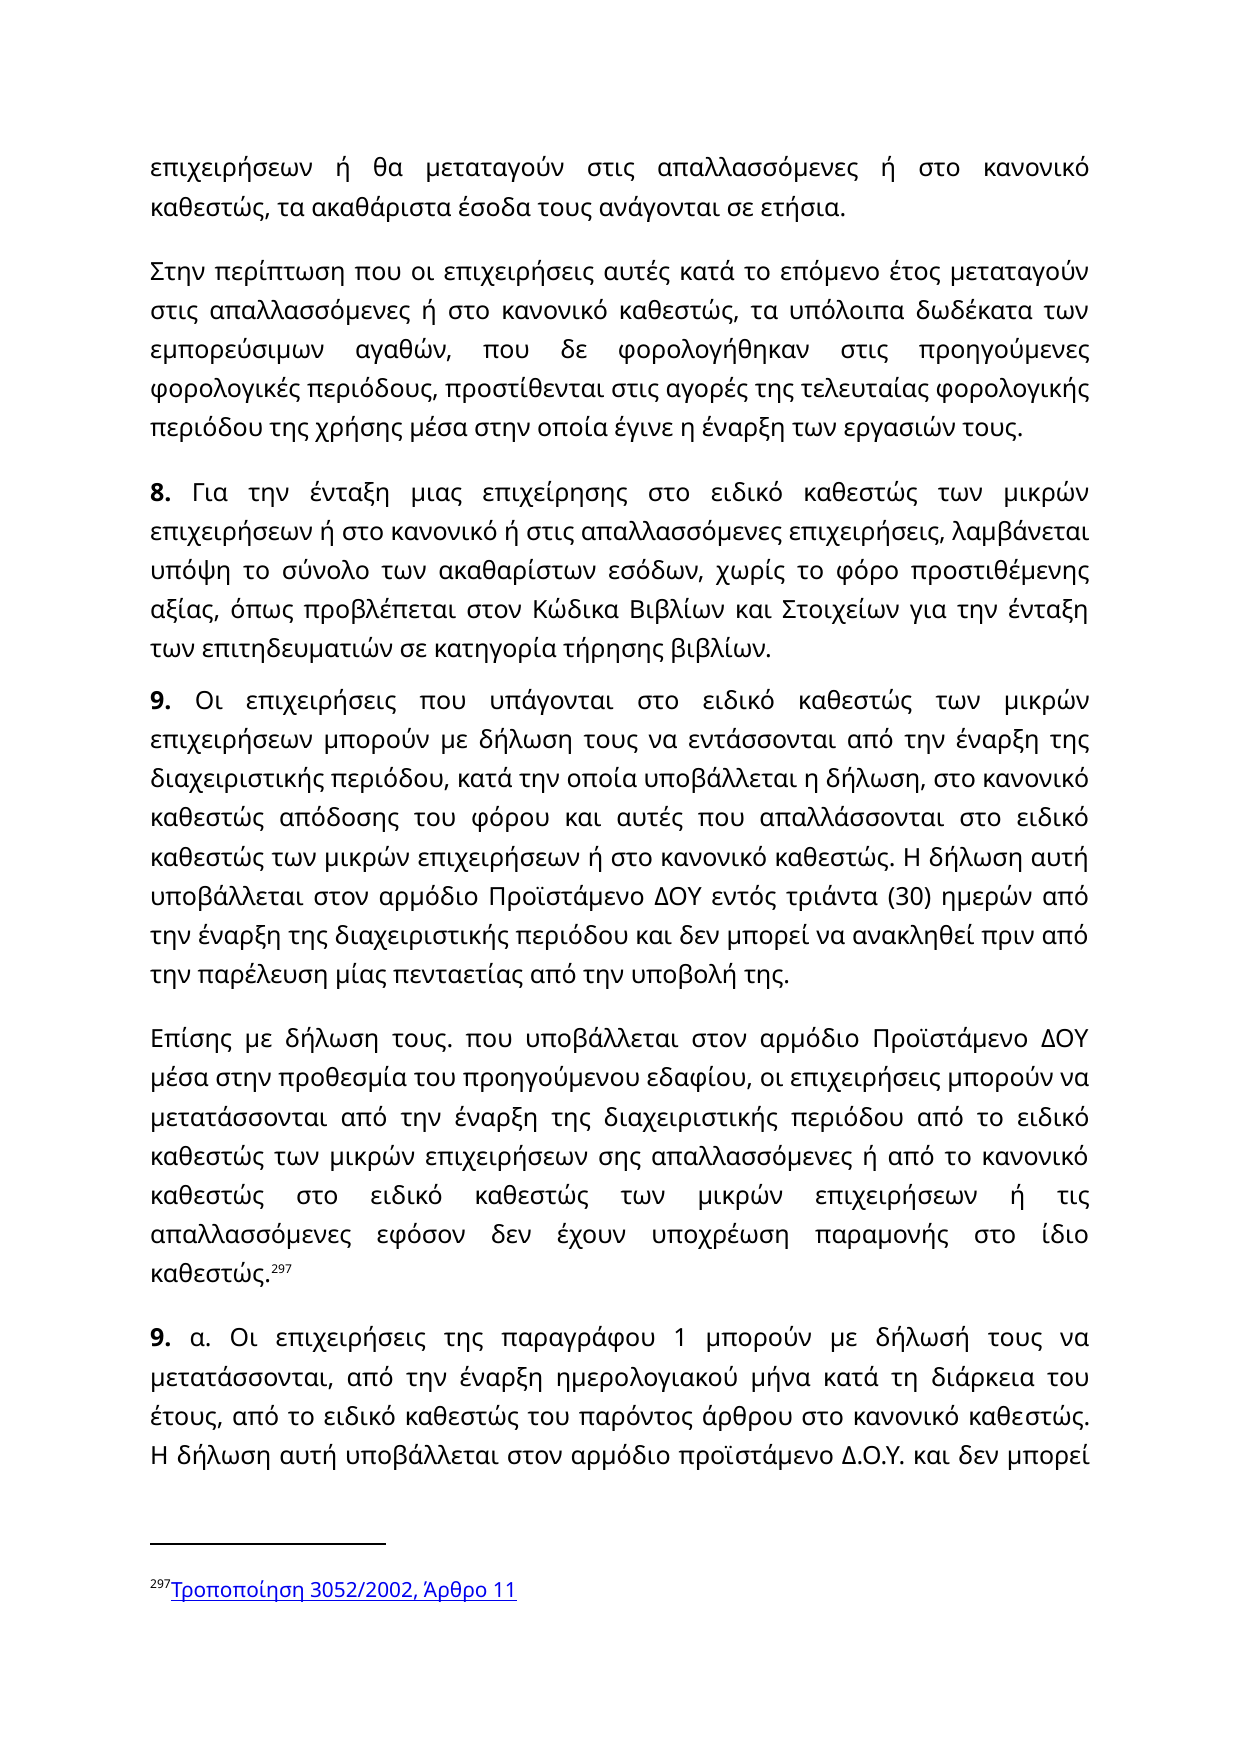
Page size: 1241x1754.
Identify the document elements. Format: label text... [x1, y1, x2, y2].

text Στην περίπτωση που οι επιχειρήσεις αυτές κατά το επόμενο έτος μεταταγούν στις απαλλασσόμενες ή στο κανονικό καθεστώς, τα υπόλοιπα δωδέκατα των εμπορεύσιμων αγαθών, που δε φορολογήθηκαν στις προηγούμενες φορολογικές περιόδους, προστίθενται στις αγορές της τελευταίας φορολογικής περιόδου της χρήσης μέσα στην οποία έγινε η έναρξη των εργασιών τους. [150, 253, 1090, 444]
text 8. Για την ένταξη μιας επιχείρησης στο ειδικό καθεστώς των μικρών επιχειρήσεων ή στο κανονικό ή στις απαλλασσόμενες επιχειρήσεις, λαμβάνεται υπόψη το σύνολο των ακαθαρίστων εσόδων, χωρίς το φόρο προστιθέμενης αξίας, όπως προβλέπεται στον Κώδικα Βιβλίων και Στοιχείων για την ένταξη των επιτηδευματιών σε κατηγορία τήρησης βιβλίων. [150, 474, 1090, 665]
text Τροποποίηση 3052/2002, Άρθρο 11 [150, 1576, 1090, 1604]
text 9. Οι επιχειρήσεις που υπάγονται στο ειδικό καθεστώς των μικρών επιχειρήσεων μπορούν με δήλωση τους να εντάσσονται από την έναρξη της διαχειριστικής περιόδου, κατά την οποία υποβάλλεται η δήλωση, στο κανονικό καθεστώς απόδοσης του φόρου και αυτές που απαλλάσσονται στο ειδικό καθεστώς των μικρών επιχειρήσεων ή στο κανονικό καθεστώς. Η δήλωση αυτή υποβάλλεται στον αρμόδιο Προϊστάμενο ΔΟΥ εντός τριάντα (30) ημερών από την έναρξη της διαχειριστικής περιόδου και δεν μπορεί να ανακληθεί πριν από την παρέλευση μίας πενταετίας από την υποβολή της. [150, 682, 1090, 991]
text 9. α. Οι επιχειρήσεις της παραγράφου 1 μπορούν με δήλωσή τους να μετατάσσονται, από την έναρξη ημερο­λογιακού μήνα κατά τη διάρκεια του έτους, από το ειδικό καθεστώς του παρόντος άρθρου στο κανονικό καθε­στώς. Η δήλωση αυτή υποβάλλεται στον αρμόδιο προϊ­στάμενο Δ.Ο.Υ. και δεν μπορεί [150, 1320, 1090, 1472]
text Επίσης με δήλωση τους. που υποβάλλεται στον αρμόδιο Προϊστάμενο ΔΟΥ μέσα στην προθεσμία του προηγούμενου εδαφίου, οι επιχειρήσεις μπορούν να μετατάσσονται από την έναρξη της διαχειριστικής περιόδου από το ειδικό καθεστώς των μικρών επιχειρήσεων σης απαλλασσόμενες ή από το κανονικό καθεστώς στο ειδικό καθεστώς των μικρών επιχειρήσεων ή τις απαλλασσόμενες εφόσον δεν έχουν υποχρέωση παραμονής στο ίδιο καθεστώς. [150, 1021, 1090, 1290]
text επιχειρήσεων ή θα μεταταγούν στις απαλλασσόμενες ή στο κανονικό καθεστώς, τα ακαθάριστα έσοδα τους ανάγονται σε ετήσια. [150, 150, 1090, 223]
